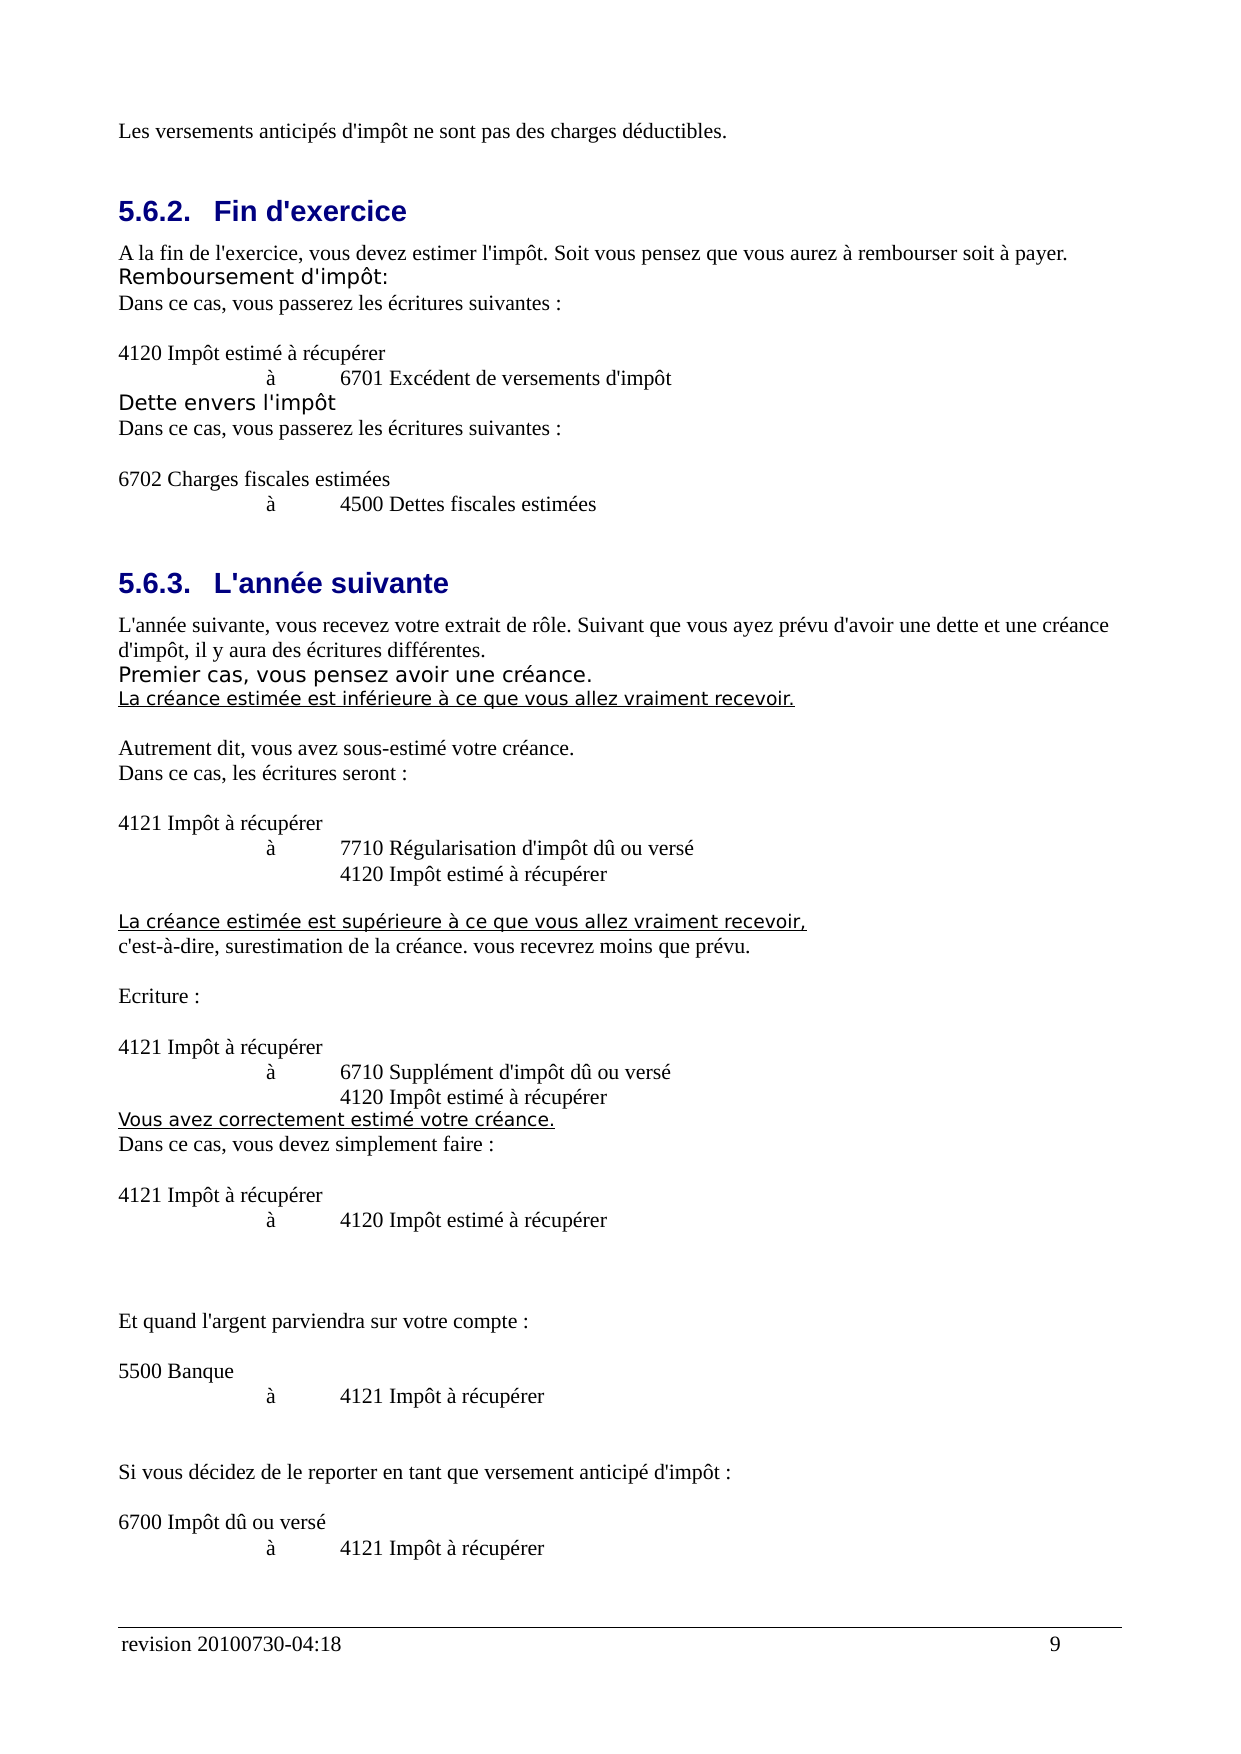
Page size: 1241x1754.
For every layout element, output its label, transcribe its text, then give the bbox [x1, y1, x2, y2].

text 4121 Impôt à récupérer [118, 810, 1122, 835]
text 4120 Impôt estimé à récupérer [118, 340, 1122, 365]
text à 4121 Impôt à récupérer [118, 1383, 1122, 1408]
text à 6701 Excédent de versements d'impôt [118, 365, 1122, 390]
text Et quand l'argent parviendra sur votre compte : [118, 1308, 1122, 1333]
text à 6710 Supplément d'impôt dû ou versé [118, 1059, 1122, 1084]
text Ecriture : [118, 983, 1122, 1008]
text à 4120 Impôt estimé à récupérer [118, 1207, 1122, 1232]
subtitle Premier cas, vous pensez avoir une créance. [118, 663, 1122, 687]
text L'année suivante, vous recevez votre extrait de rôle. Suivant que vous ayez prévu d'avoir une dette et une créance d'impôt, il y aura des écritures différentes. [118, 612, 1122, 663]
text 4121 Impôt à récupérer [118, 1034, 1122, 1059]
text Dans ce cas, vous passerez les écritures suivantes : [118, 289, 1122, 315]
subtitle Remboursement d'impôt: [118, 265, 1122, 289]
text 5500 Banque [118, 1358, 1122, 1383]
text 6702 Charges fiscales estimées [118, 466, 1122, 491]
subtitle La créance estimée est supérieure à ce que vous allez vraiment recevoir, [118, 911, 1122, 933]
text A la fin de l'exercice, vous devez estimer l'impôt. Soit vous pensez que vous aurez à rembourser soit à payer. [118, 239, 1122, 265]
text Si vous décidez de le reporter en tant que versement anticipé d'impôt : [118, 1459, 1122, 1484]
text Les versements anticipés d'impôt ne sont pas des charges déductibles. [118, 118, 1122, 143]
text Dans ce cas, les écritures seront : [118, 760, 1122, 785]
text c'est-à-dire, surestimation de la créance. vous recevrez moins que prévu. [118, 933, 1122, 958]
text 6700 Impôt dû ou versé [118, 1509, 1122, 1534]
subtitle Dette envers l'impôt [118, 390, 1122, 415]
text 4121 Impôt à récupérer [118, 1182, 1122, 1207]
text à 4121 Impôt à récupérer [118, 1534, 1122, 1560]
text à 4500 Dettes fiscales estimées [118, 491, 1122, 516]
subtitle Vous avez correctement estimé votre créance. [118, 1109, 1122, 1131]
text Dans ce cas, vous devez simplement faire : [118, 1131, 1122, 1156]
text Dans ce cas, vous passerez les écritures suivantes : [118, 415, 1122, 440]
text 4120 Impôt estimé à récupérer [118, 1084, 1122, 1109]
text Autrement dit, vous avez sous-estimé votre créance. [118, 734, 1122, 760]
text 4120 Impôt estimé à récupérer [118, 861, 1122, 886]
subtitle L'année suivante [118, 566, 1122, 600]
subtitle La créance estimée est inférieure à ce que vous allez vraiment recevoir. [118, 687, 1122, 709]
subtitle Fin d'exercice [118, 193, 1122, 227]
text à 7710 Régularisation d'impôt dû ou versé [118, 835, 1122, 861]
